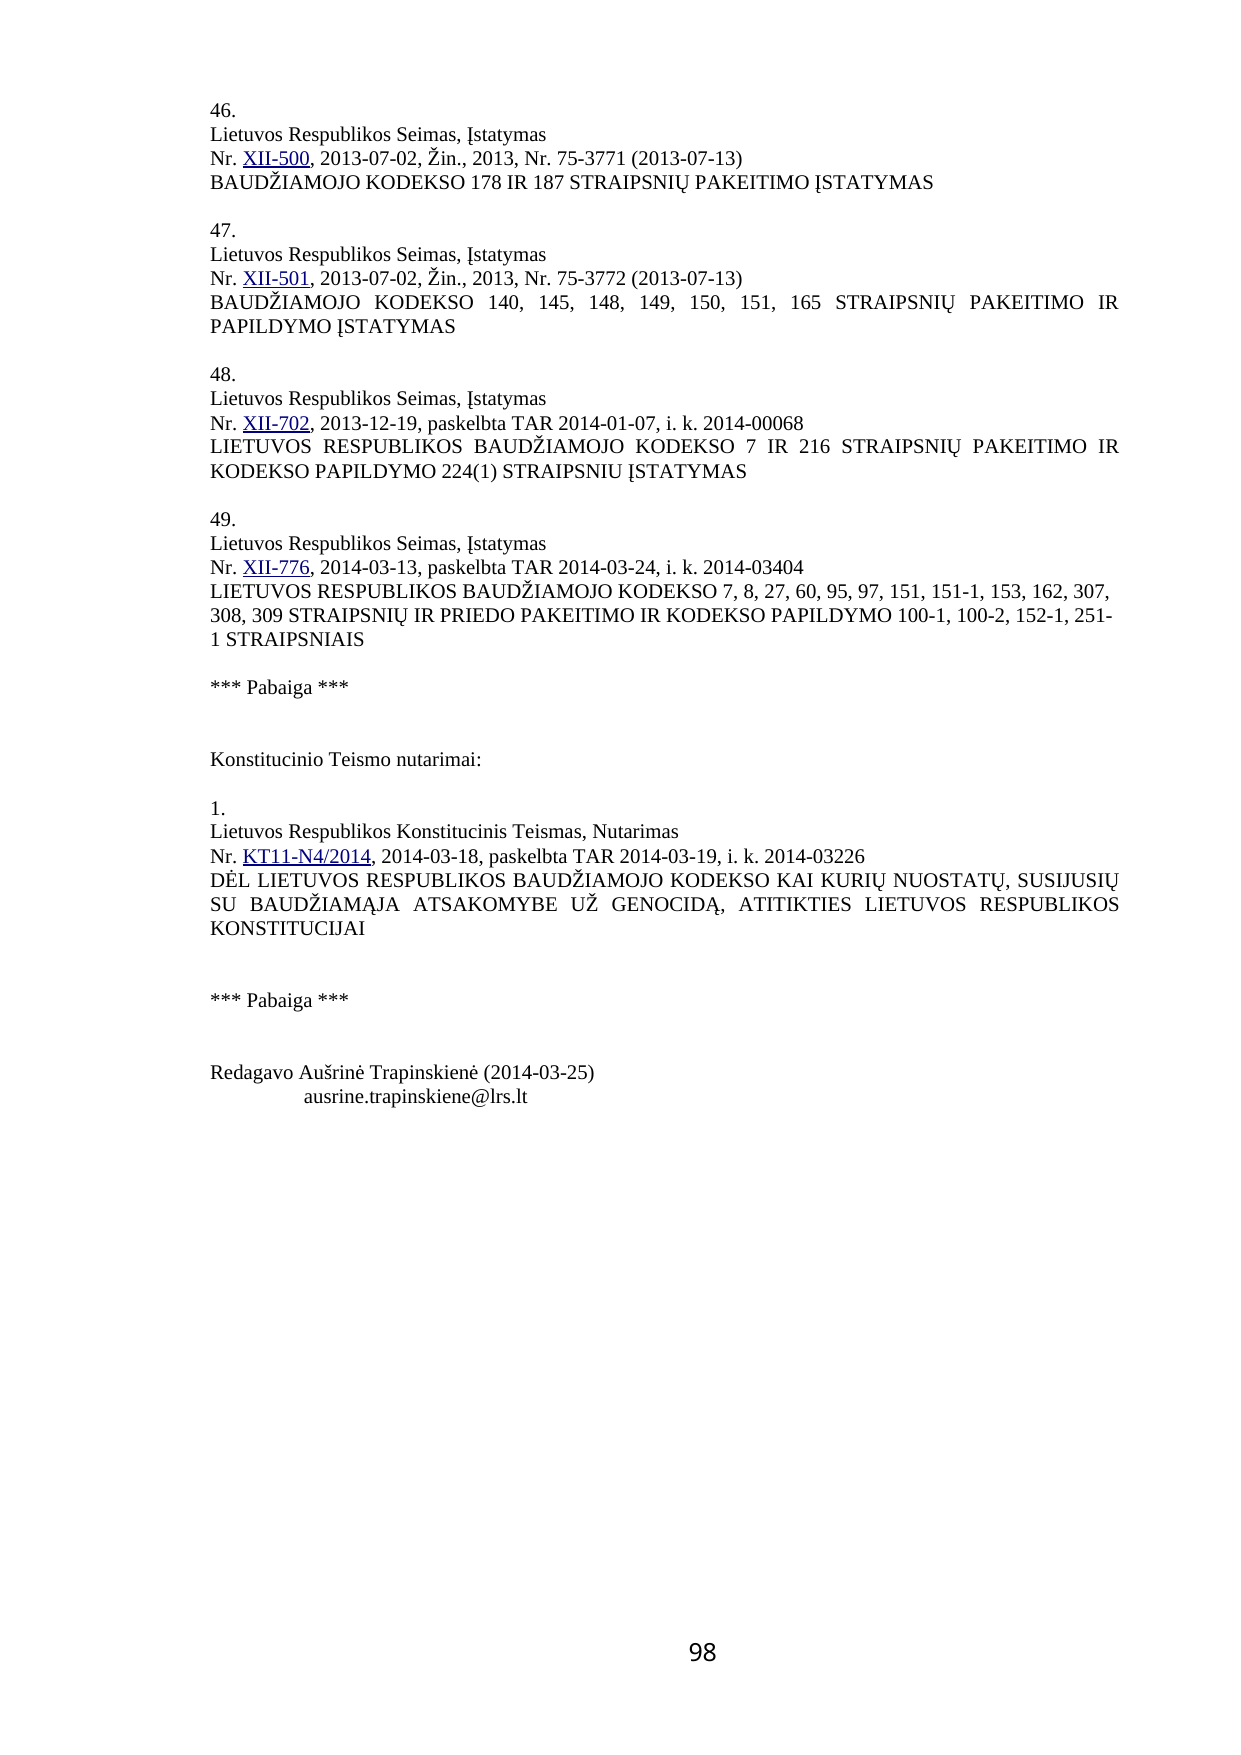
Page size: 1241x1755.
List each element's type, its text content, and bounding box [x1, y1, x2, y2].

text *** Pabaiga *** [210, 988, 1120, 1012]
text Lietuvos Respublikos Seimas, Įstatymas [210, 242, 1120, 266]
text 48. [210, 362, 1120, 386]
text Nr. XII-702, 2013-12-19, paskelbta TAR 2014-01-07, i. k. 2014-00068 [210, 410, 1120, 434]
text Nr. XII-776, 2014-03-13, paskelbta TAR 2014-03-24, i. k. 2014-03404 [210, 555, 1120, 579]
text Konstitucinio Teismo nutarimai: [210, 747, 1120, 771]
text Lietuvos Respublikos Konstitucinis Teismas, Nutarimas [210, 819, 1120, 843]
text 1. [210, 795, 1120, 819]
text LIETUVOS RESPUBLIKOS BAUDŽIAMOJO KODEKSO 7 IR 216 STRAIPSNIŲ PAKEITIMO IR KODEKSO PAPILDYMO 224(1) STRAIPSNIU ĮSTATYMAS [210, 434, 1120, 483]
text ausrine.trapinskiene@lrs.lt [210, 1084, 1120, 1108]
text BAUDŽIAMOJO KODEKSO 140, 145, 148, 149, 150, 151, 165 STRAIPSNIŲ PAKEITIMO IR PAPILDYMO ĮSTATYMAS [210, 290, 1120, 338]
text Nr. XII-501, 2013-07-02, Žin., 2013, Nr. 75-3772 (2013-07-13) [210, 266, 1120, 290]
text BAUDŽIAMOJO KODEKSO 178 IR 187 STRAIPSNIŲ PAKEITIMO ĮSTATYMAS [210, 170, 1120, 194]
text Redagavo Aušrinė Trapinskienė (2014-03-25) [210, 1060, 1120, 1084]
text LIETUVOS RESPUBLIKOS BAUDŽIAMOJO KODEKSO 7, 8, 27, 60, 95, 97, 151, 151-1, 153, 162, 307, 308, 309 STRAIPSNIŲ IR PRIEDO PAKEITIMO IR KODEKSO PAPILDYMO 100-1, 100-2, 152-1, 251-1 STRAIPSNIAIS [210, 579, 1120, 651]
text Lietuvos Respublikos Seimas, Įstatymas [210, 122, 1120, 146]
text *** Pabaiga *** [210, 675, 1120, 699]
text DĖL LIETUVOS RESPUBLIKOS BAUDŽIAMOJO KODEKSO KAI KURIŲ NUOSTATŲ, SUSIJUSIŲ SU BAUDŽIAMĄJA ATSAKOMYBE UŽ GENOCIDĄ, ATITIKTIES LIETUVOS RESPUBLIKOS KONSTITUCIJAI [210, 868, 1120, 940]
text Nr. KT11-N4/2014, 2014-03-18, paskelbta TAR 2014-03-19, i. k. 2014-03226 [210, 843, 1120, 868]
text 47. [210, 218, 1120, 242]
text Lietuvos Respublikos Seimas, Įstatymas [210, 531, 1120, 555]
text Lietuvos Respublikos Seimas, Įstatymas [210, 386, 1120, 410]
text Nr. XII-500, 2013-07-02, Žin., 2013, Nr. 75-3771 (2013-07-13) [210, 146, 1120, 170]
text 49. [210, 507, 1120, 531]
text 46. [210, 98, 1120, 122]
